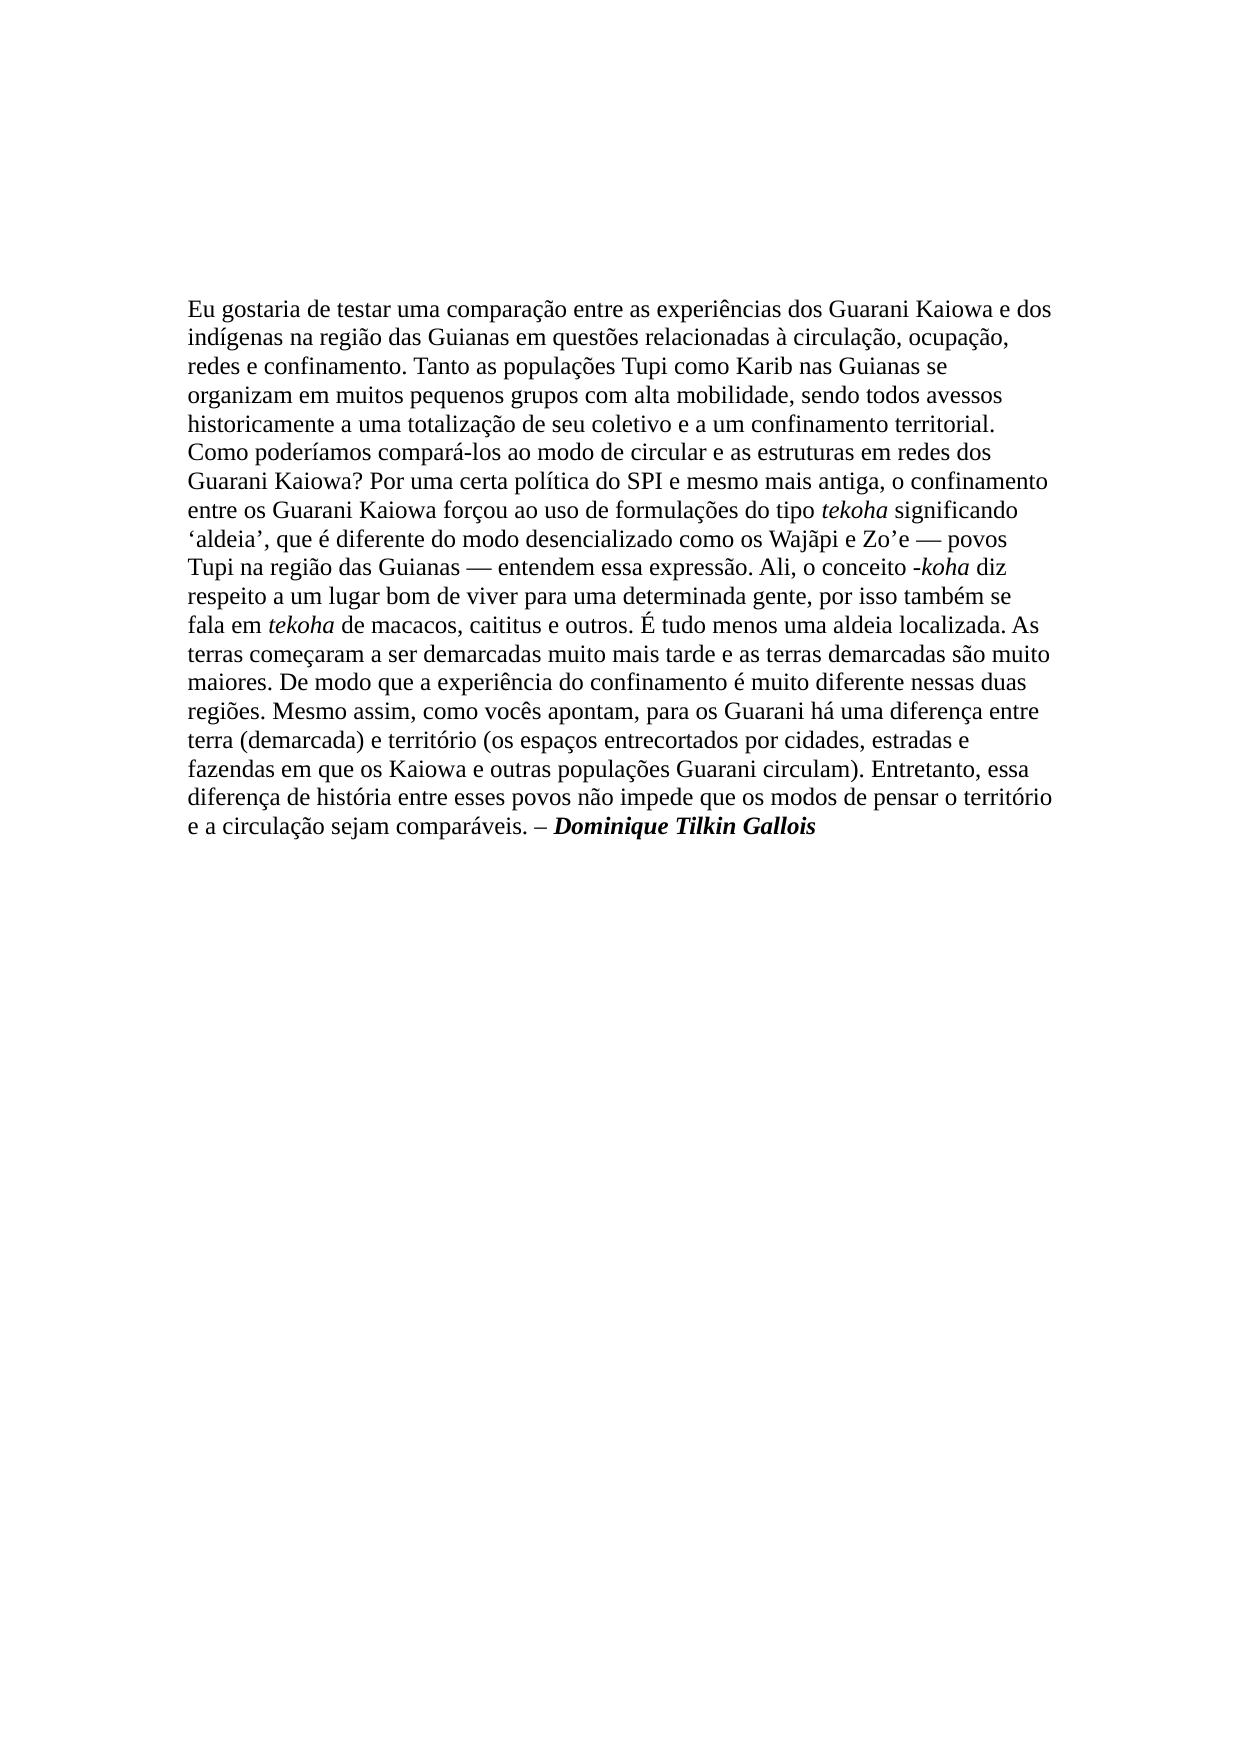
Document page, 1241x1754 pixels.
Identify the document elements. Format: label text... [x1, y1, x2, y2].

text Eu gostaria de testar uma comparação entre as experiências dos Guarani Kaiowa e dos indígenas na região das Guianas em questões relacionadas à circulação, ocupação, redes e confinamento. Tanto as populações Tupi como Karib nas Guianas se organizam em muitos pequenos grupos com alta mobilidade, sendo todos avessos historicamente a uma totalização de seu coletivo e a um confinamento territorial. Como poderíamos compará-los ao modo de circular e as estruturas em redes dos Guarani Kaiowa? Por uma certa política do SPI e mesmo mais antiga, o confinamento entre os Guarani Kaiowa forçou ao uso de formulações do tipo tekoha significando ‘aldeia’, que é diferente do modo desencializado como os Wajãpi e Zo’e — povos Tupi na região das Guianas — entendem essa expressão. Ali, o conceito -koha diz respeito a um lugar bom de viver para uma determinada gente, por isso também se fala em tekoha de macacos, caititus e outros. É tudo menos uma aldeia localizada. As terras começaram a ser demarcadas muito mais tarde e as terras demarcadas são muito maiores. De modo que a experiência do confinamento é muito diferente nessas duas regiões. Mesmo assim, como vocês apontam, para os Guarani há uma diferença entre terra (demarcada) e território (os espaços entrecortados por cidades, estradas e fazendas em que os Kaiowa e outras populações Guarani circulam). Entretanto, essa diferença de história entre esses povos não impede que os modos de pensar o território e a circulação sejam comparáveis. – Dominique Tilkin Gallois [187, 294, 1053, 840]
